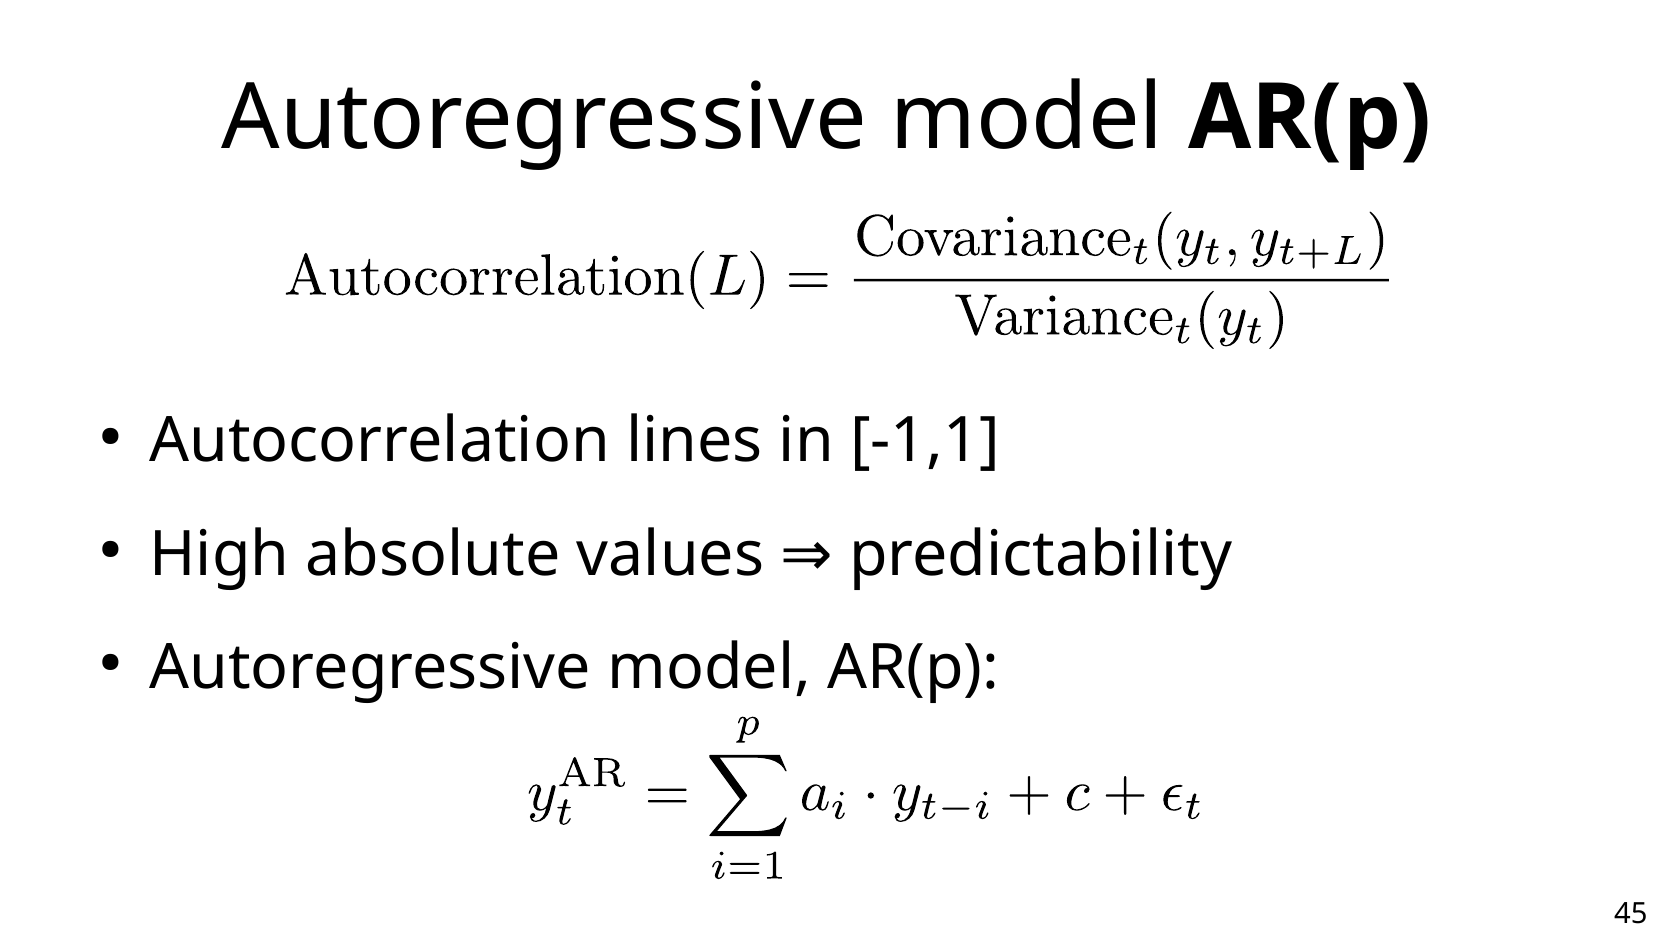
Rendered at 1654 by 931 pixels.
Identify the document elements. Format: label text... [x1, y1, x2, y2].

list Autocorrelation lines in [-1,1] High absolute values ⇒ predictability Autoregressive model, AR(p): [82, 394, 1571, 707]
text_box [284, 211, 1389, 350]
title Autoregressive model AR(p) [82, 1, 1571, 226]
text_box [526, 716, 1202, 880]
